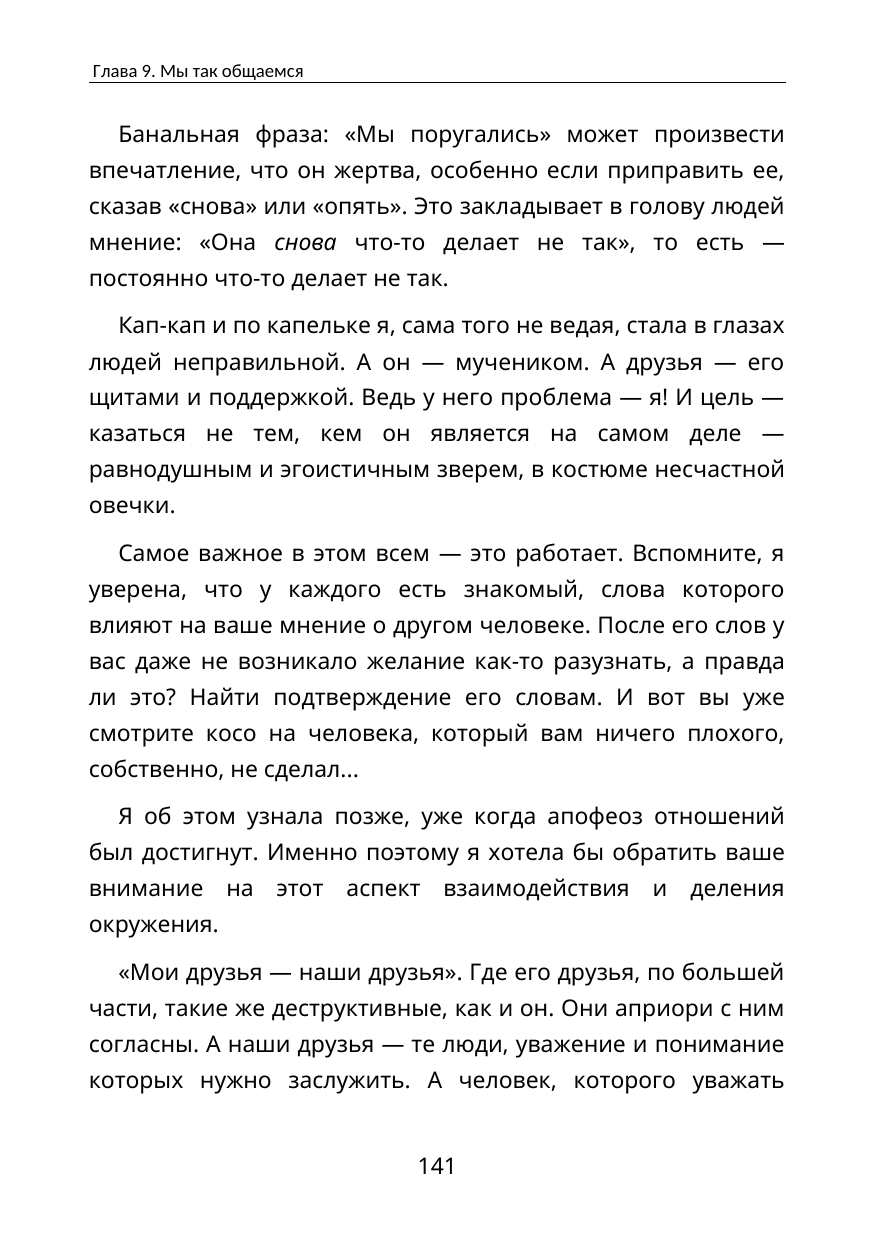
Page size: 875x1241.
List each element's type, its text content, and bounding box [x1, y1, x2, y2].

text Самое важное в этом всем — это работает. Вспомните, я уверена, что у каждого есть знакомый, слова которого влияют на ваше мнение о другом человеке. После его слов у вас даже не возникало желание как-то разузнать, а правда ли это? Найти подтверждение его словам. И вот вы уже смотрите косо на человека, который вам ничего плохого, собственно, не сделал... [88, 537, 786, 784]
text Я об этом узнала позже, уже когда апофеоз отношений был достигнут. Именно поэтому я хотела бы обратить ваше внимание на этот аспект взаимодействия и деления окружения. [88, 800, 786, 939]
text «Мои друзья — наши друзья». Где его друзья, по большей части, такие же деструктивные, как и он. Они априори с ним согласны. А наши друзья — те люди, уважение и понимание которых нужно заслужить. А человек, которого уважать [88, 956, 786, 1095]
text Кап-кап и по капельке я, сама того не ведая, стала в глазах людей неправильной. А он — мучеником. А друзья — его щитами и поддержкой. Ведь у него проблема — я! И цель — казаться не тем, кем он является на самом деле — равнодушным и эгоистичным зверем, в костюме несчастной овечки. [88, 309, 786, 520]
text Банальная фраза: «Мы поругались» может произвести впечатление, что он жертва, особенно если приправить ее, сказав «снова» или «опять». Это закладывает в голову людей мнение: «Она снова что-то делает не так», то есть — постоянно что-то делает не так. [88, 118, 786, 293]
